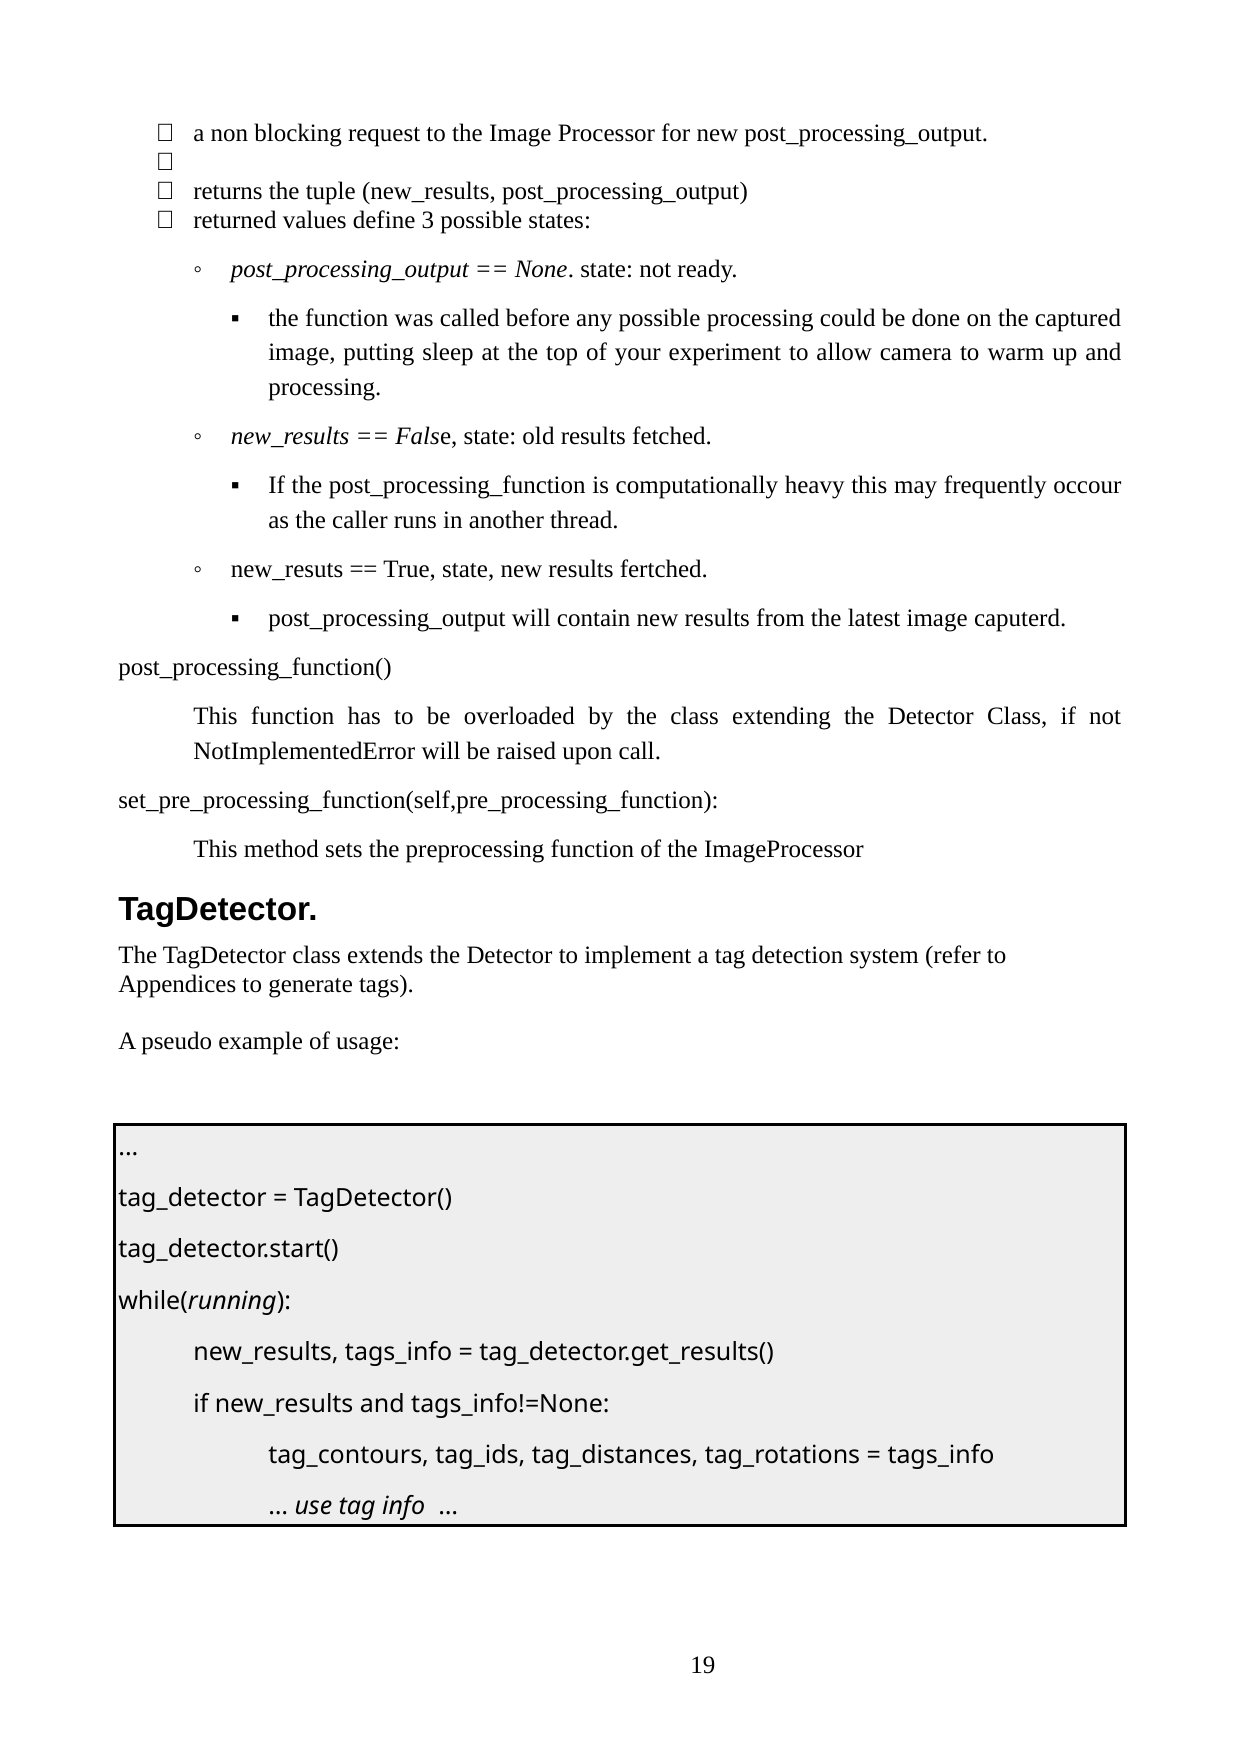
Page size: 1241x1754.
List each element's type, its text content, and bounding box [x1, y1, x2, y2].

text while(running): [116, 1277, 1124, 1317]
subtitle TagDetector. [118, 889, 1122, 928]
text tag_contours, tag_ids, tag_distances, tag_rotations = tags_info [116, 1431, 1124, 1471]
text new_results, tags_info = tag_detector.get_results() [116, 1329, 1124, 1368]
list a non blocking request to the Image Processor for new post_processing_output. [156, 118, 1122, 147]
list post_processing_output == None. state: not ready. [193, 254, 1122, 283]
text This function has to be overloaded by the class extending the Detector Class, if not NotImplementedError will be raised upon call. [193, 701, 1122, 764]
list post_processing_output will contain new results from the latest image caputerd. [231, 603, 1122, 632]
text ... [116, 1126, 1124, 1162]
list new_results == False, state: old results fetched. [193, 421, 1122, 450]
text set_pre_processing_function(self,pre_processing_function): [118, 785, 1122, 813]
text … use tag info … [116, 1483, 1124, 1524]
list the function was called before any possible processing could be done on the captured image, putting sleep at the top of your experiment to allow camera to warm up and processing. [231, 303, 1122, 401]
list If the post_processing_function is computationally heavy this may frequently occour as the caller runs in another thread. [231, 470, 1122, 533]
text tag_detector = TagDetector() [116, 1174, 1124, 1214]
text post_processing_function() [118, 652, 1122, 681]
text The TagDetector class extends the Detector to implement a tag detection system (refer to Appendices to generate tags). [118, 940, 1122, 998]
text This method sets the preprocessing function of the ImageProcessor [118, 834, 1122, 863]
text tag_detector.start() [116, 1226, 1124, 1265]
list returns the tuple (new_results, post_processing_output) [156, 176, 1122, 204]
list new_resuts == True, state, new results fertched. [193, 554, 1122, 583]
text if new_results and tags_info!=None: [116, 1380, 1124, 1419]
text A pseudo example of usage: [118, 1026, 1122, 1055]
list returned values define 3 possible states: [156, 204, 1122, 233]
